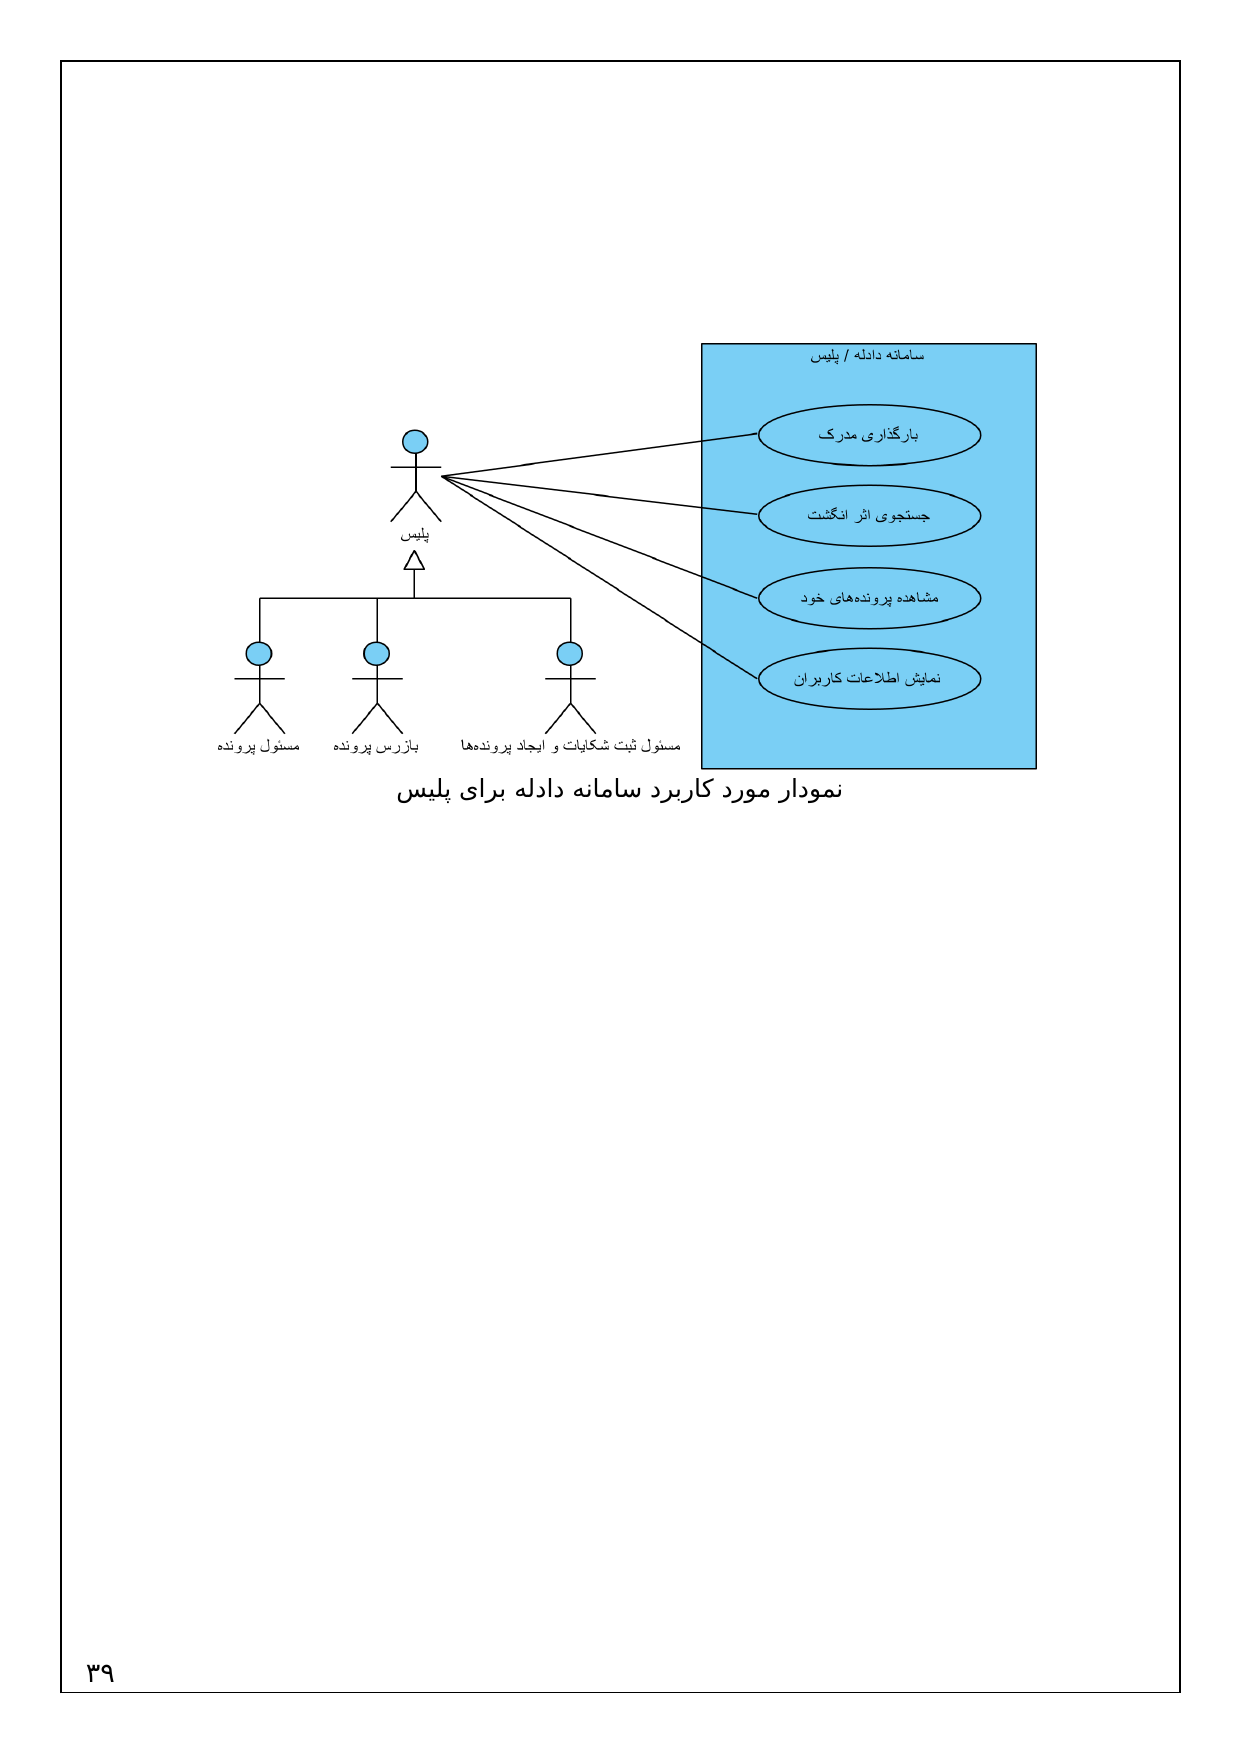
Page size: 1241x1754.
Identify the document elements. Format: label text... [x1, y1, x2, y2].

text نمودار مورد کاربرد سامانه دادله برای پلیس [198, 775, 1042, 804]
picture [197, 340, 1043, 775]
